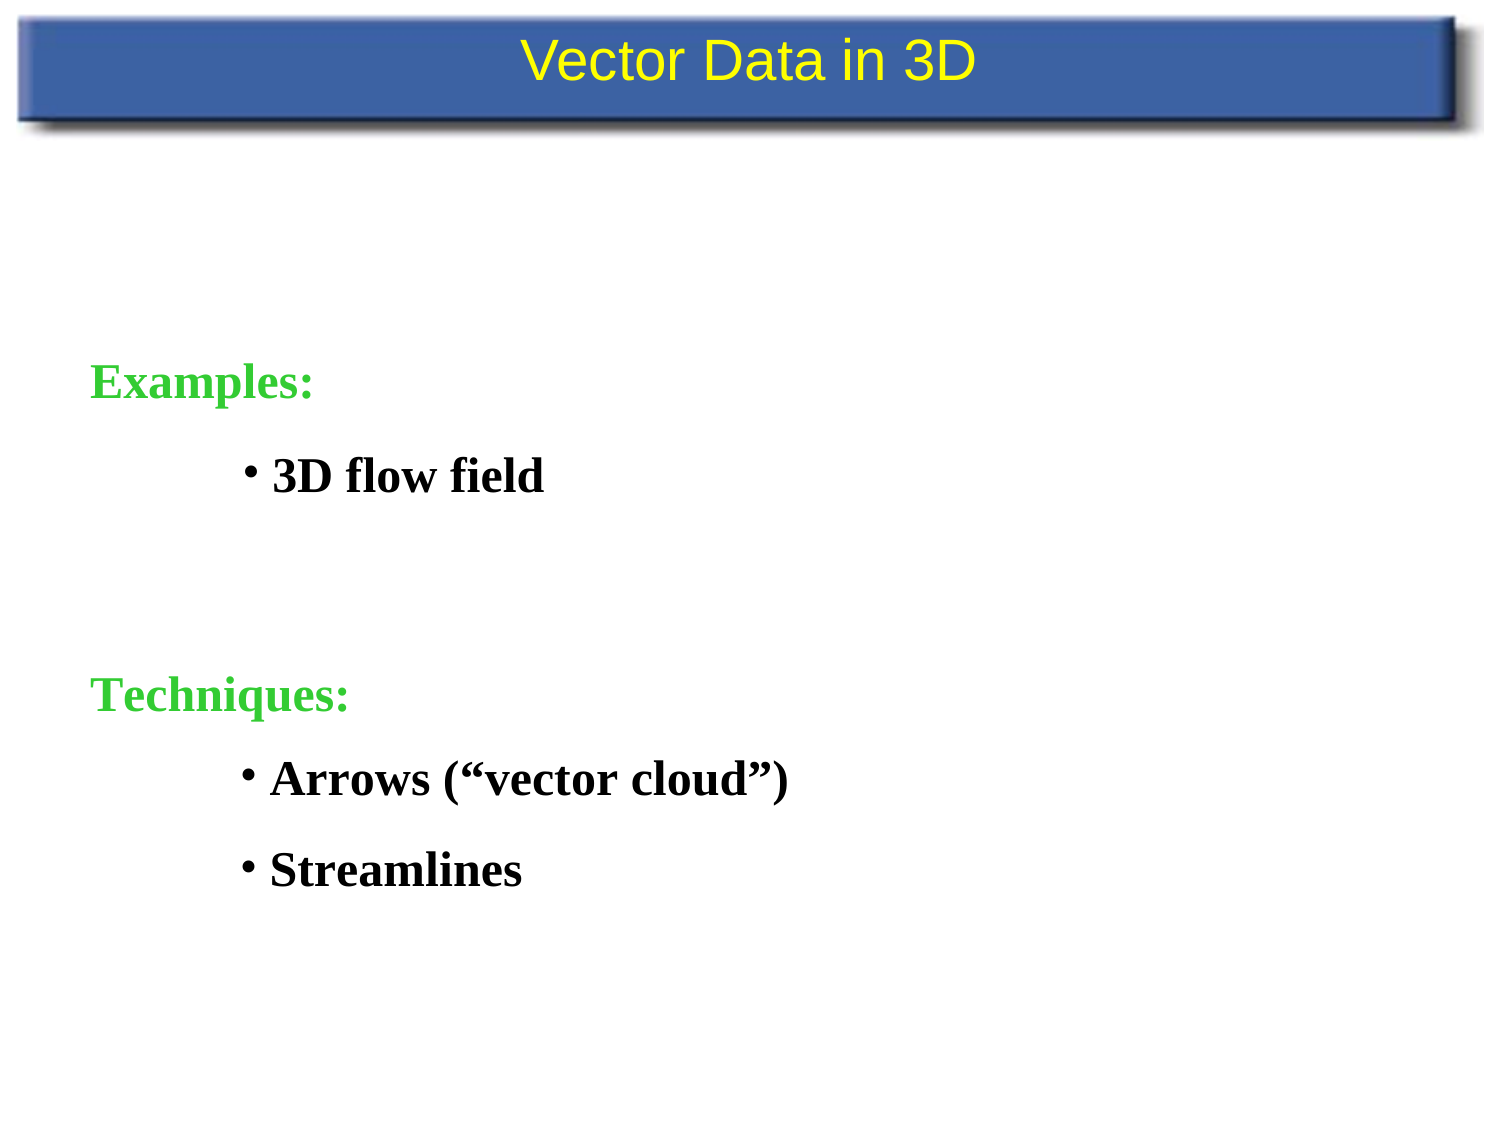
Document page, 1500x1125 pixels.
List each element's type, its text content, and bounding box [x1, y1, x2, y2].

text_box Techniques: [75, 653, 367, 730]
picture [16, 13, 1484, 141]
text_box 3D flow field [227, 434, 928, 510]
text_box Arrows (“vector cloud”) Streamlines [224, 737, 925, 905]
title Vector Data in 3D [112, 0, 1388, 114]
text_box Examples: [75, 341, 331, 417]
